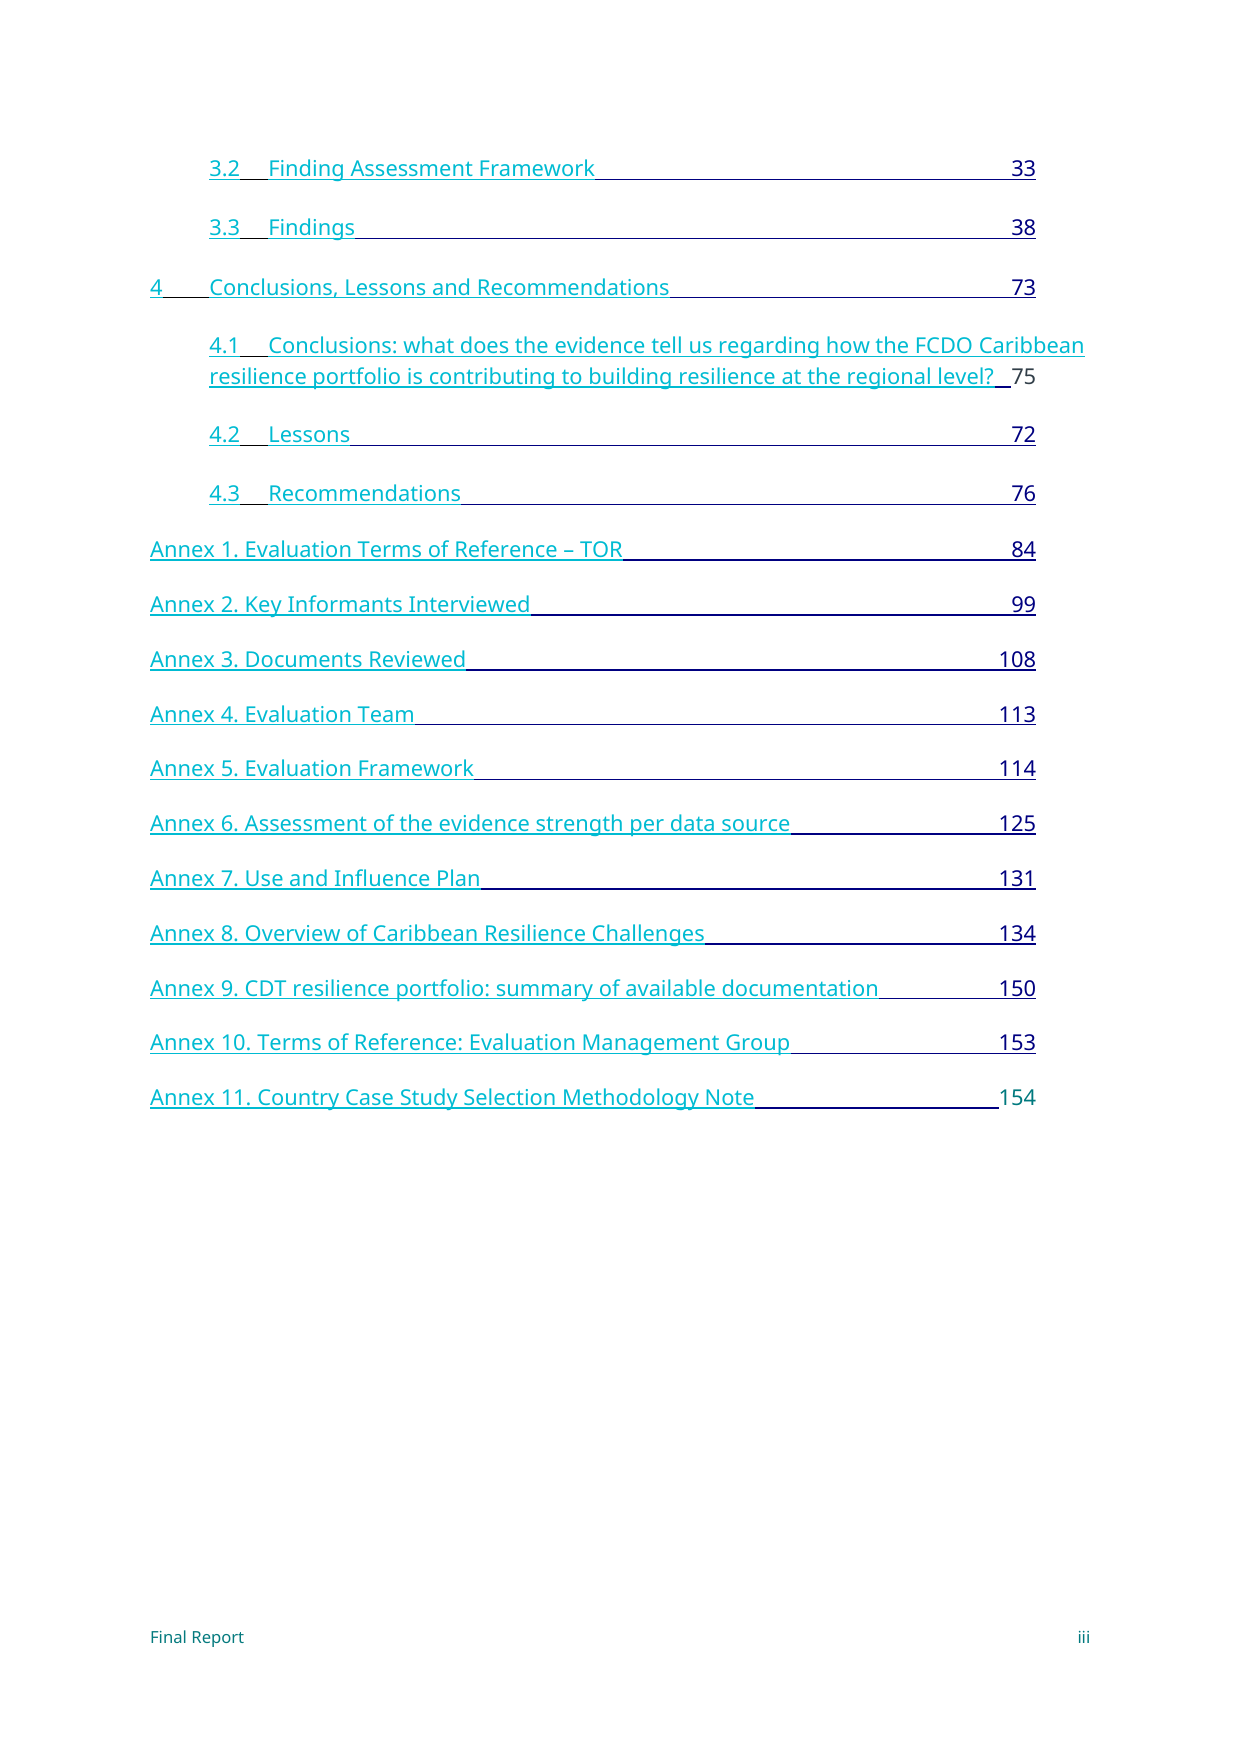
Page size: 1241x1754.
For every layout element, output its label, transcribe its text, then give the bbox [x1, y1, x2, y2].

text 4.3 Recommendations 76 [209, 475, 1090, 509]
text Annex 4. Evaluation Team 113 [150, 698, 1090, 728]
text Annex 1. Evaluation Terms of Reference – TOR 84 [150, 534, 1090, 564]
text 4.2 Lessons 72 [209, 416, 1090, 450]
text Annex 3. Documents Reviewed 108 [150, 644, 1090, 673]
text 4 Conclusions, Lessons and Recommendations 73 [150, 268, 1090, 302]
text Annex 6. Assessment of the evidence strength per data source 125 [150, 808, 1090, 838]
text Annex 5. Evaluation Framework 114 [150, 753, 1090, 783]
text 4.1 Conclusions: what does the evidence tell us regarding how the FCDO Caribbean resilience portfolio is contributing to building resilience at the regional level? 75 [209, 327, 1090, 391]
text Annex 9. CDT resilience portfolio: summary of available documentation 150 [150, 972, 1090, 1002]
text Annex 8. Overview of Caribbean Resilience Challenges 134 [150, 918, 1090, 947]
text Annex 2. Key Informants Interviewed 99 [150, 589, 1090, 619]
text 3.3 Findings 38 [209, 209, 1090, 243]
text Annex 11. Country Case Study Selection Methodology Note 154 [150, 1082, 1090, 1112]
text Annex 7. Use and Influence Plan 131 [150, 863, 1090, 893]
text 3.2 Finding Assessment Framework 33 [209, 150, 1090, 184]
text Annex 10. Terms of Reference: Evaluation Management Group 153 [150, 1027, 1090, 1057]
